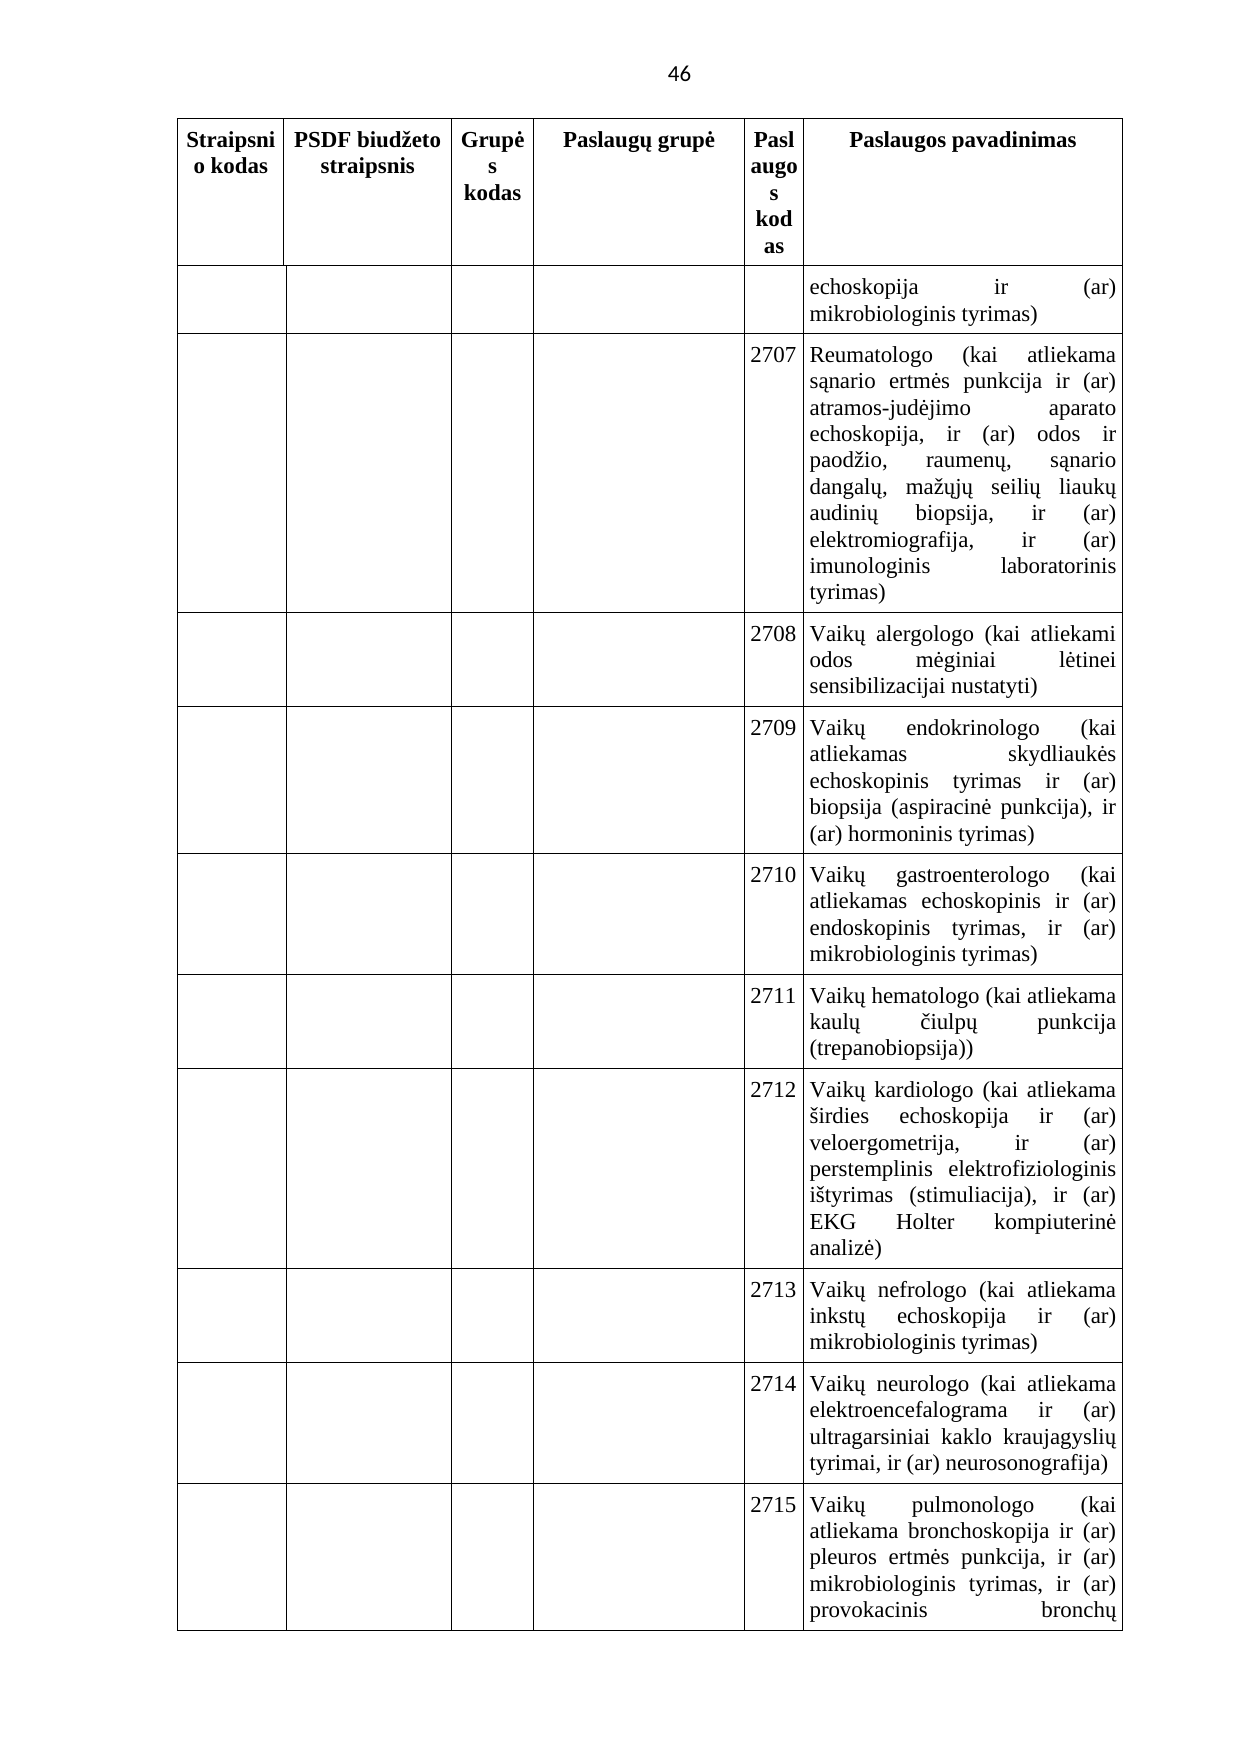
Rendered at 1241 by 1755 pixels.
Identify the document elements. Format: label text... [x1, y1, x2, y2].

table_cell [534, 975, 744, 1068]
table_cell [287, 975, 451, 1068]
table_cell Vaikų alergologo (kai atliekami odos mėginiai lėtinei sensibilizacijai nustatyti) [804, 613, 1122, 706]
table_cell [287, 854, 451, 974]
table_cell [534, 266, 744, 333]
table_cell [178, 975, 286, 1068]
table_cell [534, 707, 744, 853]
table_header Straipsnio kodas [178, 119, 283, 265]
table_cell [178, 854, 286, 974]
table_cell [287, 1269, 451, 1362]
table_cell [452, 1069, 533, 1268]
table_cell [534, 854, 744, 974]
table_cell Vaikų pulmonologo (kai atliekama bronchoskopija ir (ar) pleuros ertmės punkcija, ir (ar) mikrobiologinis tyrimas, ir (ar) provokacinis bronchų [804, 1484, 1122, 1629]
table_cell [287, 707, 451, 853]
table_cell [452, 707, 533, 853]
table_cell [534, 1069, 744, 1268]
table_cell echoskopija ir (ar) mikrobiologinis tyrimas) [804, 266, 1122, 333]
table_cell [287, 266, 451, 333]
table_cell [178, 613, 286, 706]
table_cell Vaikų endokrinologo (kai atliekamas skydliaukės echoskopinis tyrimas ir (ar) biopsija (aspiracinė punkcija), ir (ar) hormoninis tyrimas) [804, 707, 1122, 853]
table_cell [534, 1269, 744, 1362]
table_cell [287, 334, 451, 612]
table_cell [452, 266, 533, 333]
table_cell [178, 266, 286, 333]
table_cell [745, 266, 803, 333]
table_cell [452, 334, 533, 612]
table_cell [534, 613, 744, 706]
table_cell [452, 854, 533, 974]
table_cell [534, 1484, 744, 1629]
table_cell [452, 613, 533, 706]
table_cell [452, 1269, 533, 1362]
table_cell Vaikų neurologo (kai atliekama elektroencefalograma ir (ar) ultragarsiniai kaklo kraujagyslių tyrimai, ir (ar) neurosonografija) [804, 1363, 1122, 1482]
table_cell [178, 334, 286, 612]
table_cell [452, 1363, 533, 1482]
table_cell [287, 1484, 451, 1629]
table_cell [178, 1484, 286, 1629]
table_cell [178, 1363, 286, 1482]
table_cell [178, 1269, 286, 1362]
table_cell [534, 334, 744, 612]
table_cell 2713 [745, 1269, 803, 1362]
table_cell [178, 707, 286, 853]
table_cell 2710 [745, 854, 803, 974]
table_header PSDF biudžeto straipsnis [284, 119, 451, 265]
table_header Paslaugų grupė [534, 119, 744, 265]
table_cell [178, 1069, 286, 1268]
table_cell Vaikų hematologo (kai atliekama kaulų čiulpų punkcija (trepanobiopsija)) [804, 975, 1122, 1068]
table_cell [287, 1069, 451, 1268]
table_header Paslaugos kodas [745, 119, 803, 265]
table_cell Reumatologo (kai atliekama sąnario ertmės punkcija ir (ar) atramos-judėjimo aparato echoskopija, ir (ar) odos ir paodžio, raumenų, sąnario dangalų, mažųjų seilių liaukų audinių biopsija, ir (ar) elektromiografija, ir (ar) imunologinis laboratorinis tyrimas) [804, 334, 1122, 612]
table_cell Vaikų nefrologo (kai atliekama inkstų echoskopija ir (ar) mikrobiologinis tyrimas) [804, 1269, 1122, 1362]
table_cell 2708 [745, 613, 803, 706]
table_cell [287, 613, 451, 706]
table_cell 2707 [745, 334, 803, 612]
table_cell Vaikų kardiologo (kai atliekama širdies echoskopija ir (ar) veloergometrija, ir (ar) perstemplinis elektrofiziologinis ištyrimas (stimuliacija), ir (ar) EKG Holter kompiuterinė analizė) [804, 1069, 1122, 1268]
table_cell 2715 [745, 1484, 803, 1629]
table_header Paslaugos pavadinimas [804, 119, 1122, 265]
table_header Grupės kodas [452, 119, 533, 265]
table_cell 2711 [745, 975, 803, 1068]
table_cell [452, 975, 533, 1068]
table_cell [287, 1363, 451, 1482]
table_cell [452, 1484, 533, 1629]
table_cell [534, 1363, 744, 1482]
table_cell Vaikų gastroenterologo (kai atliekamas echoskopinis ir (ar) endoskopinis tyrimas, ir (ar) mikrobiologinis tyrimas) [804, 854, 1122, 974]
table_cell 2709 [745, 707, 803, 853]
table_cell 2714 [745, 1363, 803, 1482]
table_cell 2712 [745, 1069, 803, 1268]
